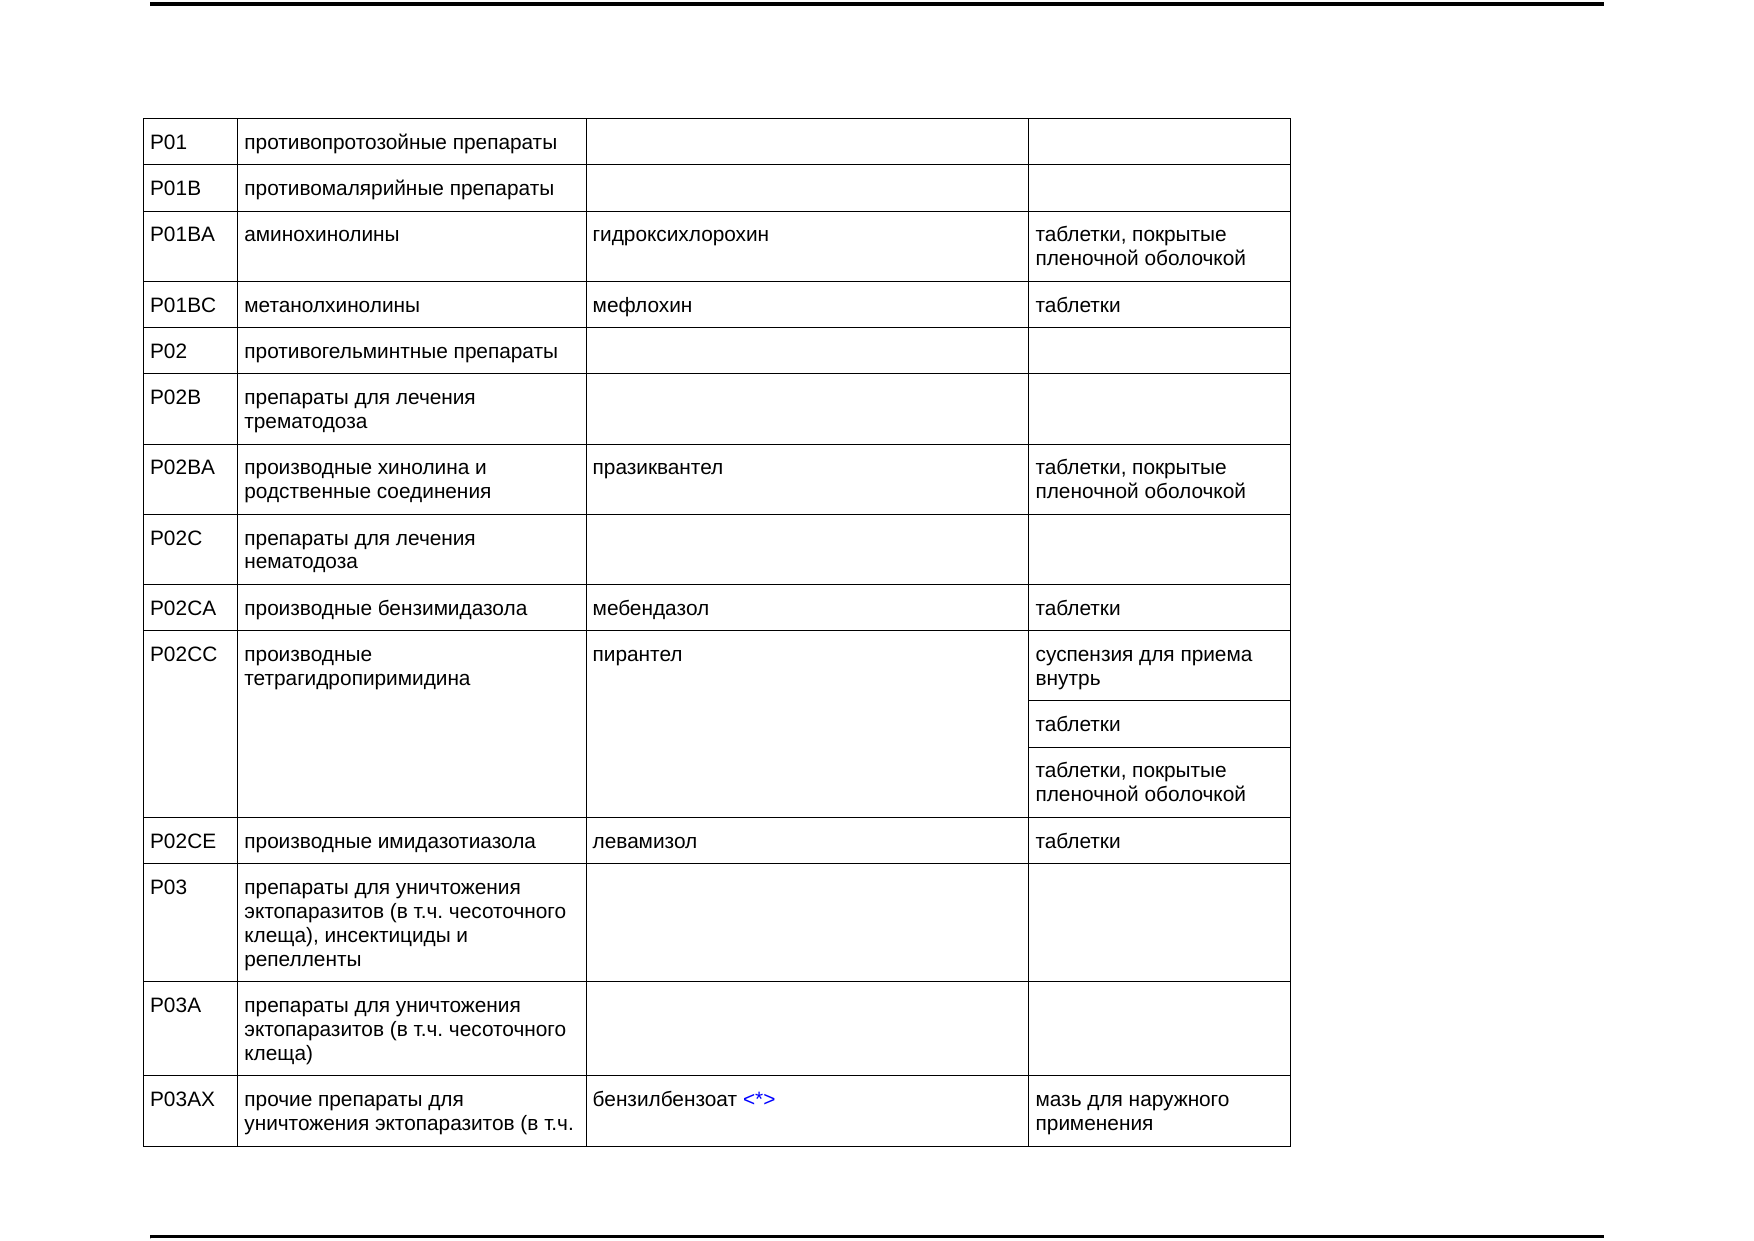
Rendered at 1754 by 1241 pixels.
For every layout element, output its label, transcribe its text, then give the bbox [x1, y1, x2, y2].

table_cell гидроксихлорохин [587, 212, 1028, 281]
table_cell [587, 982, 1028, 1075]
table_cell аминохинолины [238, 212, 586, 281]
table_cell противогельминтные препараты [238, 328, 586, 373]
table_cell производные бензимидазола [238, 585, 586, 630]
table_cell левамизол [587, 818, 1028, 863]
table_cell P02C [144, 515, 237, 584]
table_cell таблетки [1029, 282, 1290, 327]
table_cell таблетки [1029, 585, 1290, 630]
table_cell мебендазол [587, 585, 1028, 630]
table_cell [587, 515, 1028, 584]
table_cell противомалярийные препараты [238, 165, 586, 211]
table_cell [1029, 864, 1290, 981]
table_cell таблетки [1029, 818, 1290, 863]
table_cell [587, 119, 1028, 164]
table_cell P03 [144, 864, 237, 981]
table_cell производные имидазотиазола [238, 818, 586, 863]
table_cell препараты для лечения нематодоза [238, 515, 586, 584]
table_cell [587, 328, 1028, 373]
table_cell пирантел [587, 631, 1028, 817]
table_cell таблетки, покрытые пленочной оболочкой [1029, 212, 1290, 281]
table_cell противопротозойные препараты [238, 119, 586, 164]
table_cell таблетки, покрытые пленочной оболочкой [1029, 445, 1290, 514]
table_cell суспензия для приема внутрь [1029, 631, 1290, 700]
table_cell прочие препараты для уничтожения эктопаразитов (в т.ч. [238, 1076, 586, 1146]
table_cell P02CA [144, 585, 237, 630]
table_cell P03AX [144, 1076, 237, 1146]
table_cell метанолхинолины [238, 282, 586, 327]
table_cell [1029, 119, 1290, 164]
table_cell производные хинолина и родственные соединения [238, 445, 586, 514]
table_cell таблетки [1029, 701, 1290, 747]
table_cell таблетки, покрытые пленочной оболочкой [1029, 748, 1290, 817]
table_cell [587, 165, 1028, 211]
table_cell P03A [144, 982, 237, 1075]
table_cell [587, 864, 1028, 981]
table_cell [1029, 374, 1290, 443]
table_cell препараты для уничтожения эктопаразитов (в т.ч. чесоточного клеща), инсектициды и репелленты [238, 864, 586, 981]
table_cell [1029, 515, 1290, 584]
table_cell P02CE [144, 818, 237, 863]
table_cell празиквантел [587, 445, 1028, 514]
table_cell бензилбензоат <*> [587, 1076, 1028, 1146]
table_cell [587, 374, 1028, 443]
table_cell мазь для наружного применения [1029, 1076, 1290, 1146]
table_cell P02 [144, 328, 237, 373]
table_cell [1029, 165, 1290, 211]
table_cell препараты для уничтожения эктопаразитов (в т.ч. чесоточного клеща) [238, 982, 586, 1075]
table_cell P01BA [144, 212, 237, 281]
table_cell мефлохин [587, 282, 1028, 327]
table_cell P01B [144, 165, 237, 211]
table_cell P02CC [144, 631, 237, 817]
table_cell P01 [144, 119, 237, 164]
table_cell производные тетрагидропиримидина [238, 631, 586, 817]
table_cell P01BC [144, 282, 237, 327]
table_cell P02B [144, 374, 237, 443]
table_cell P02BA [144, 445, 237, 514]
table_cell [1029, 982, 1290, 1075]
table_cell [1029, 328, 1290, 373]
table_cell препараты для лечения трематодоза [238, 374, 586, 443]
